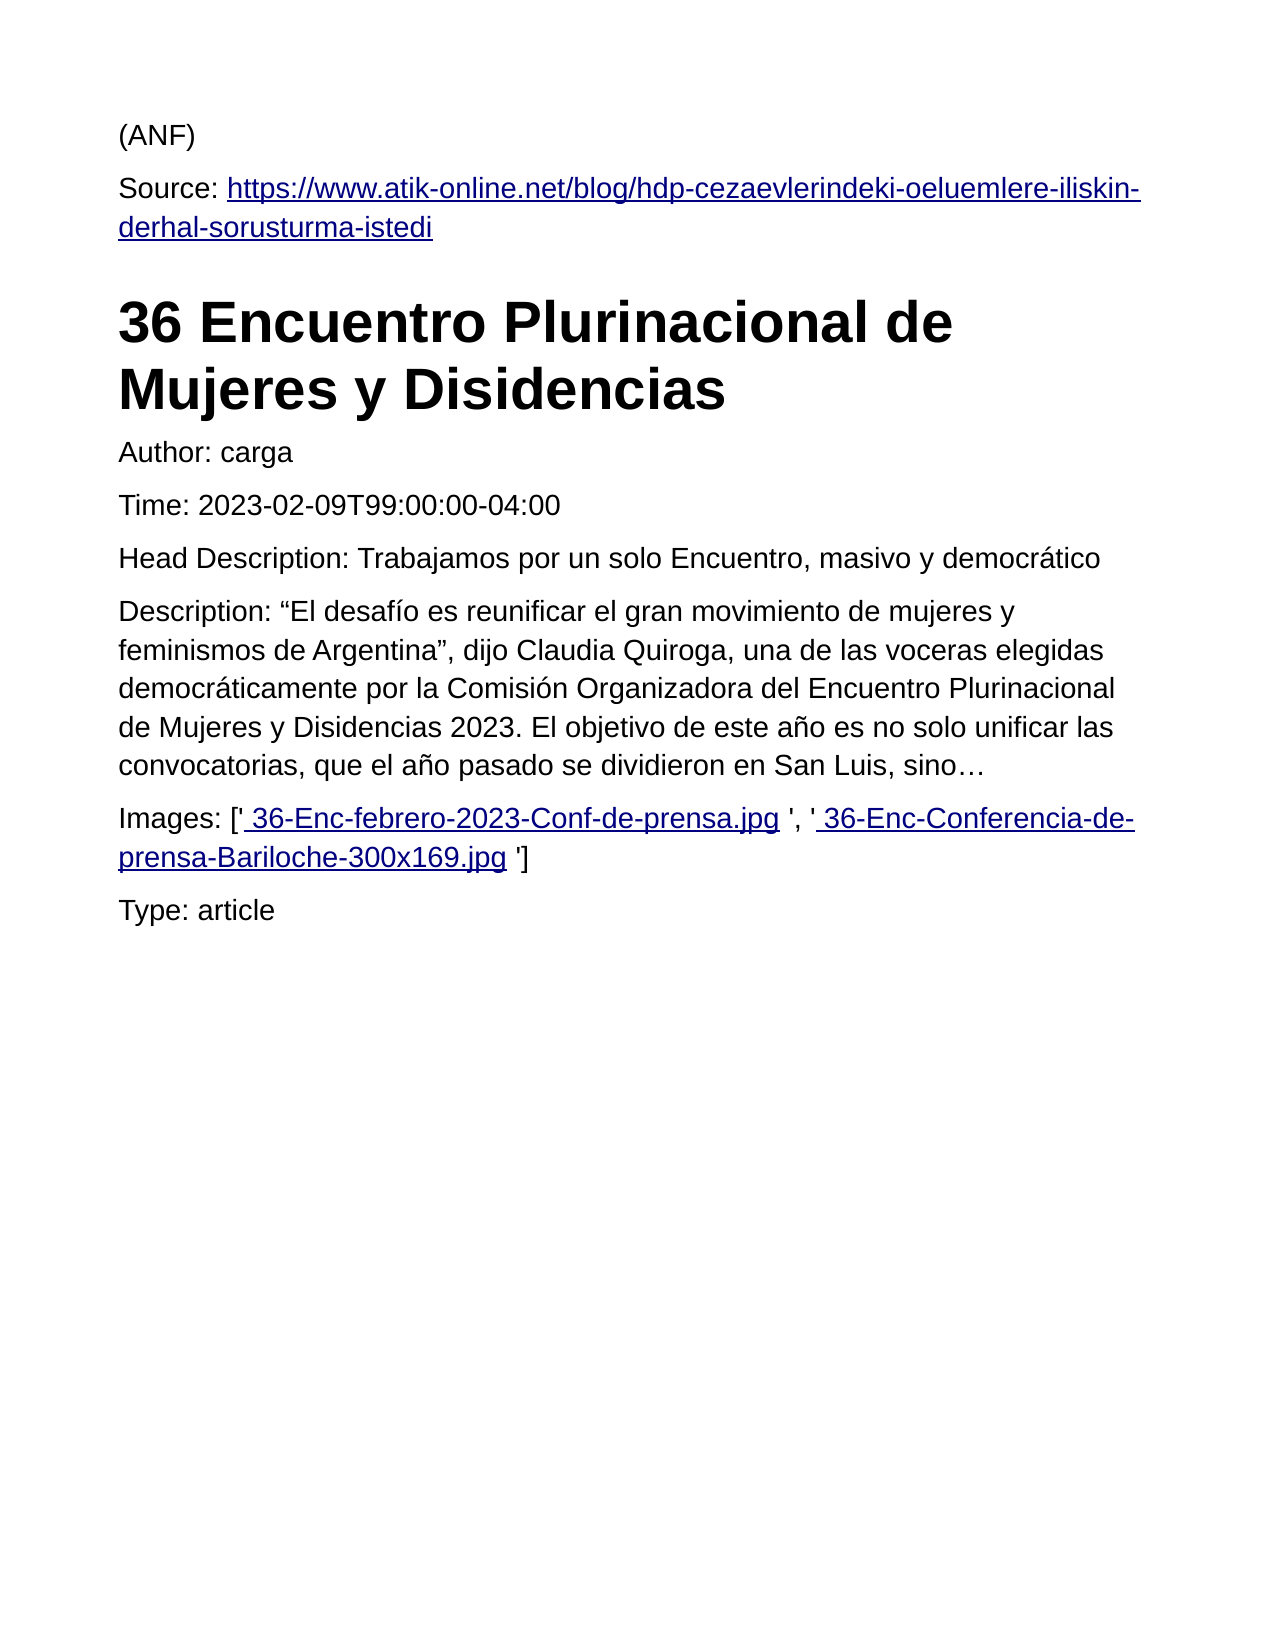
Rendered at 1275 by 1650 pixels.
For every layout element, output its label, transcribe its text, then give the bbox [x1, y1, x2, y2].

text Description: “El desafío es reunificar el gran movimiento de mujeres y feminismos de Argentina”, dijo Claudia Quiroga, una de las voceras elegidas democráticamente por la Comisión Organizadora del Encuentro Plurinacional de Mujeres y Disidencias 2023. El objetivo de este año es no solo unificar las convocatorias, que el año pasado se dividieron en San Luis, sino… [118, 594, 1157, 782]
text Time: 2023-02-09T99:00:00-04:00 [118, 488, 1157, 521]
subtitle 36 Encuentro Plurinacional de Mujeres y Disidencias [118, 288, 1157, 422]
text Type: article [118, 893, 1157, 926]
text (ANF) [118, 118, 1157, 152]
text Author: carga [118, 434, 1157, 468]
text Images: [' 36-Enc-febrero-2023-Conf-de-prensa.jpg ', ' 36-Enc-Conferencia-de-prensa-Bariloche-300x169.jpg '] [118, 801, 1157, 873]
text Source: https://www.atik-online.net/blog/hdp-cezaevlerindeki-oeluemlere-iliskin-derhal-sorusturma-istedi [118, 171, 1157, 243]
text Head Description: Trabajamos por un solo Encuentro, masivo y democrático [118, 541, 1157, 574]
